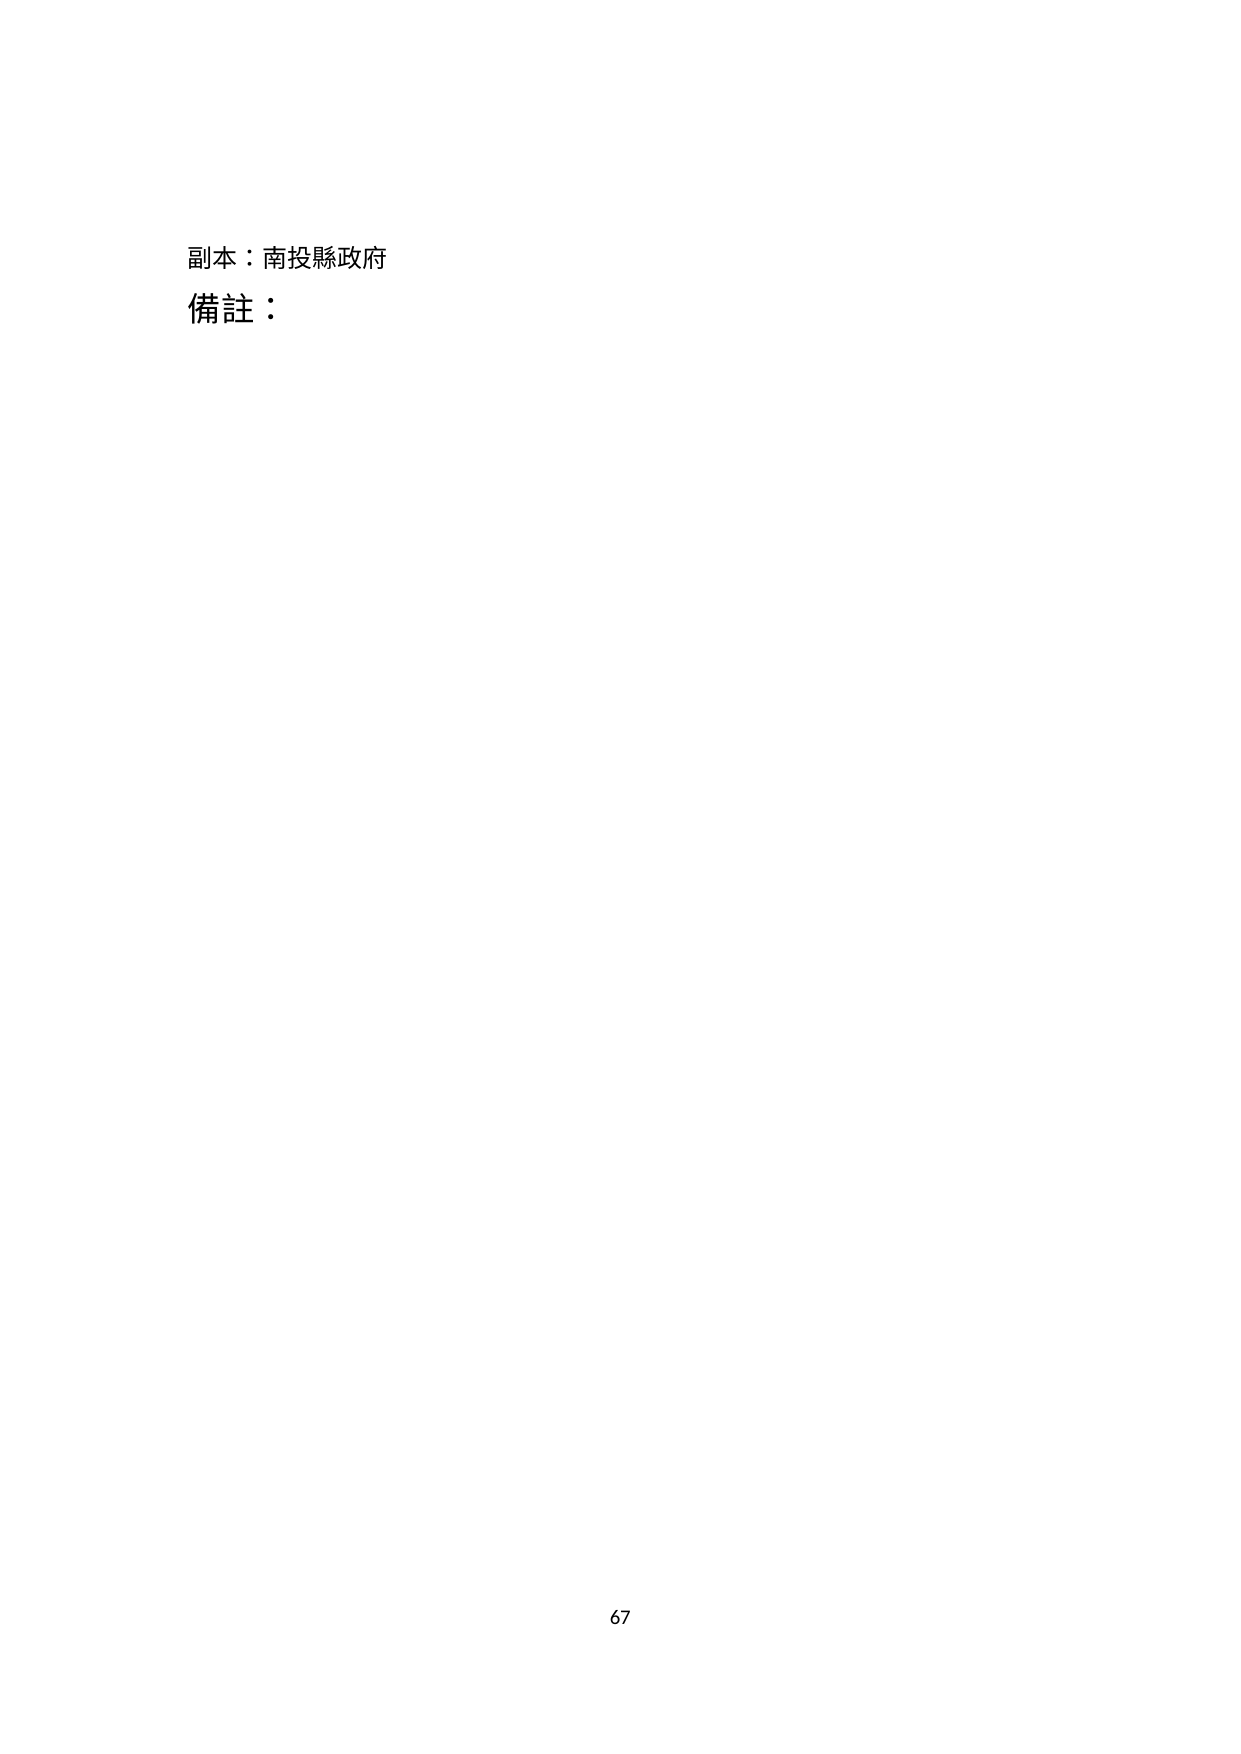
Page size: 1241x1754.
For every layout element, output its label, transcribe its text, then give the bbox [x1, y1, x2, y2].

text 備註： [187, 279, 1053, 332]
text 副本：南投縣政府 [187, 214, 1053, 277]
